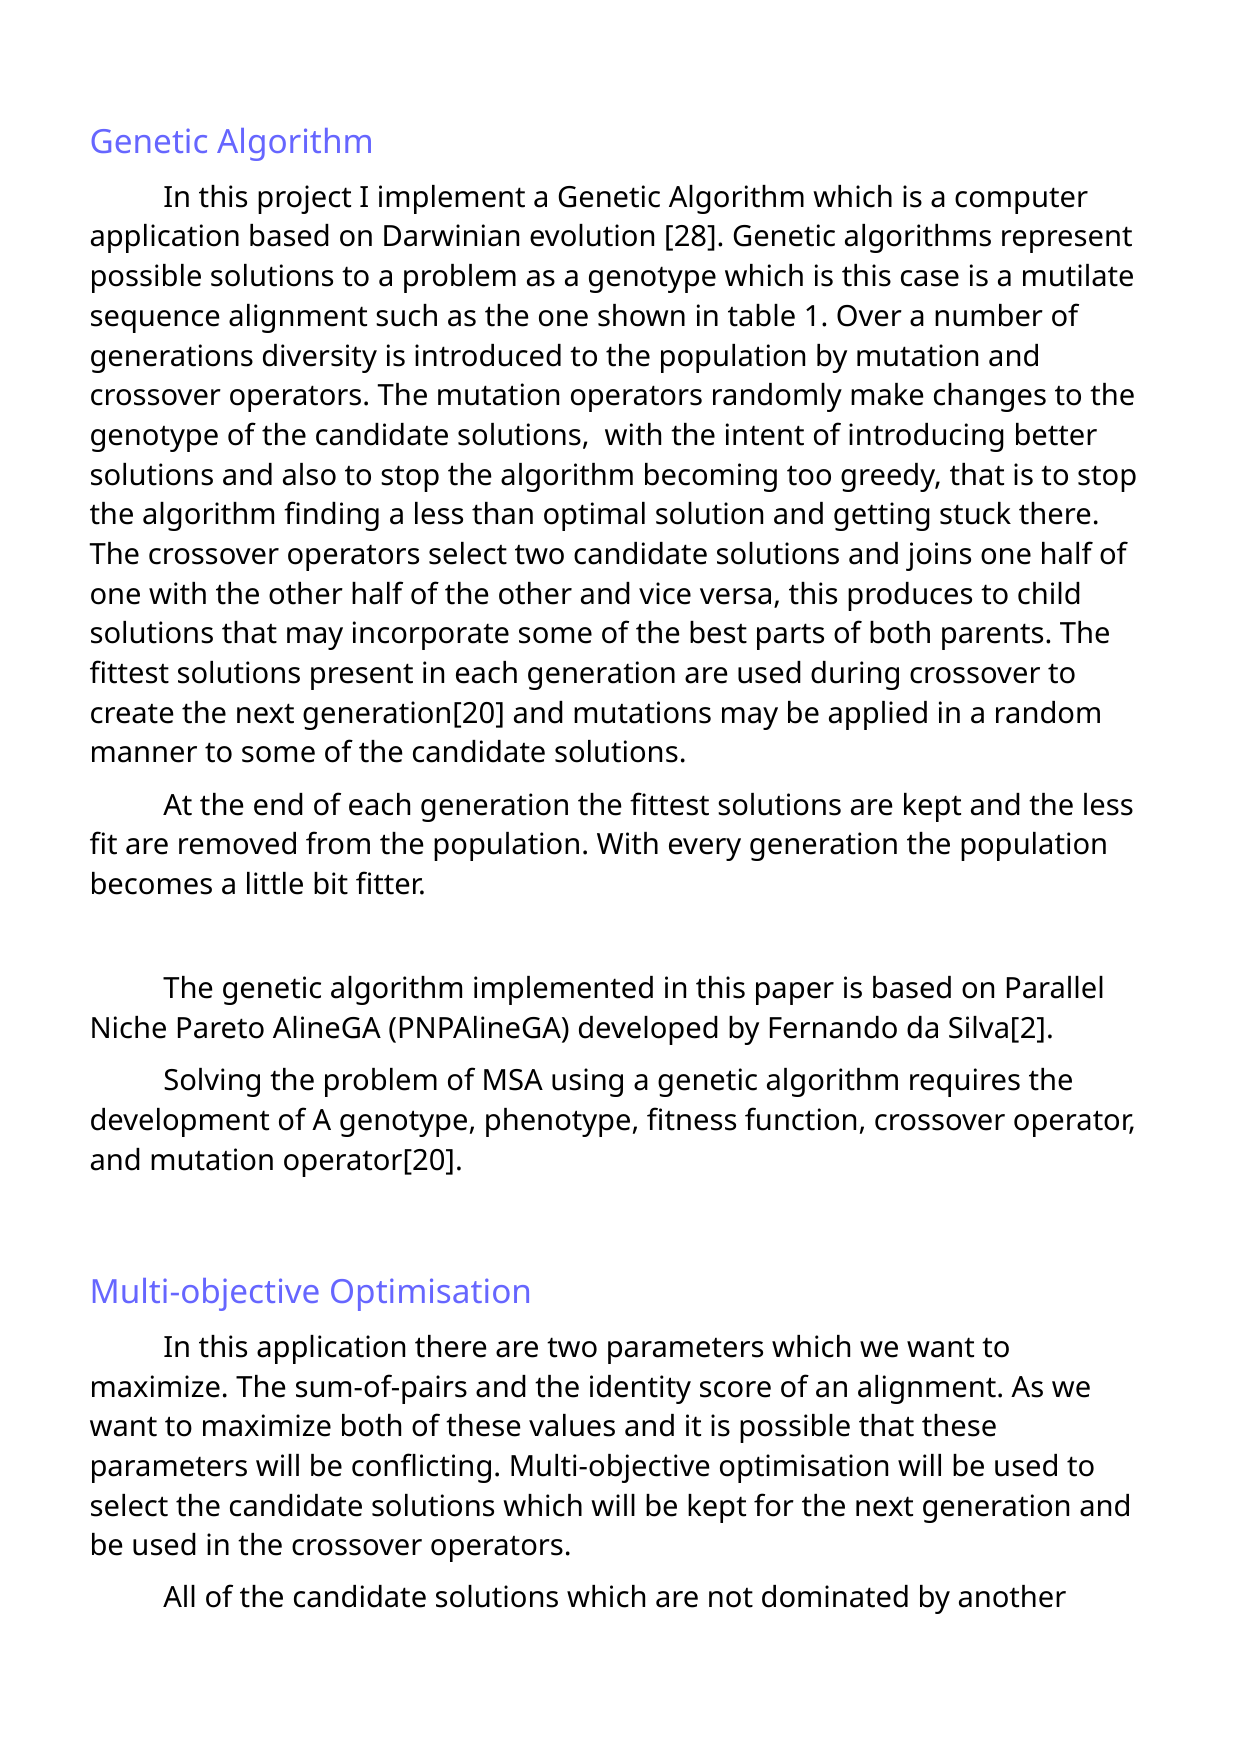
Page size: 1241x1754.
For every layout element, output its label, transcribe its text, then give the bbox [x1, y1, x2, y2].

text All of the candidate solutions which are not dominated by another [89, 1577, 1152, 1616]
subtitle Multi-objective Optimisation [89, 1268, 1152, 1314]
text In this project I implement a Genetic Algorithm which is a computer application based on Darwinian evolution [28]. Genetic algorithms represent possible solutions to a problem as a genotype which is this case is a mutilate sequence alignment such as the one shown in table 1. Over a number of generations diversity is introduced to the population by mutation and crossover operators. The mutation operators randomly make changes to the genotype of the candidate solutions, with the intent of introducing better solutions and also to stop the algorithm becoming too greedy, that is to stop the algorithm finding a less than optimal solution and getting stuck there. The crossover operators select two candidate solutions and joins one half of one with the other half of the other and vice versa, this produces to child solutions that may incorporate some of the best parts of both parents. The fittest solutions present in each generation are used during crossover to create the next generation[20] and mutations may be applied in a random manner to some of the candidate solutions. [89, 176, 1152, 771]
text In this application there are two parameters which we want to maximize. The sum-of-pairs and the identity score of an alignment. As we want to maximize both of these values and it is possible that these parameters will be conflicting. Multi-objective optimisation will be used to select the candidate solutions which will be kept for the next generation and be used in the crossover operators. [89, 1326, 1152, 1564]
text Solving the problem of MSA using a genetic algorithm requires the development of A genotype, phenotype, fitness function, crossover operator, and mutation operator[20]. [89, 1059, 1152, 1178]
subtitle Genetic Algorithm [89, 118, 1152, 163]
text At the end of each generation the fittest solutions are kept and the less fit are removed from the population. With every generation the population becomes a little bit fitter. [89, 784, 1152, 903]
text The genetic algorithm implemented in this paper is based on Parallel Niche Pareto AlineGA (PNPAlineGA) developed by Fernando da Silva[2]. [89, 968, 1152, 1047]
